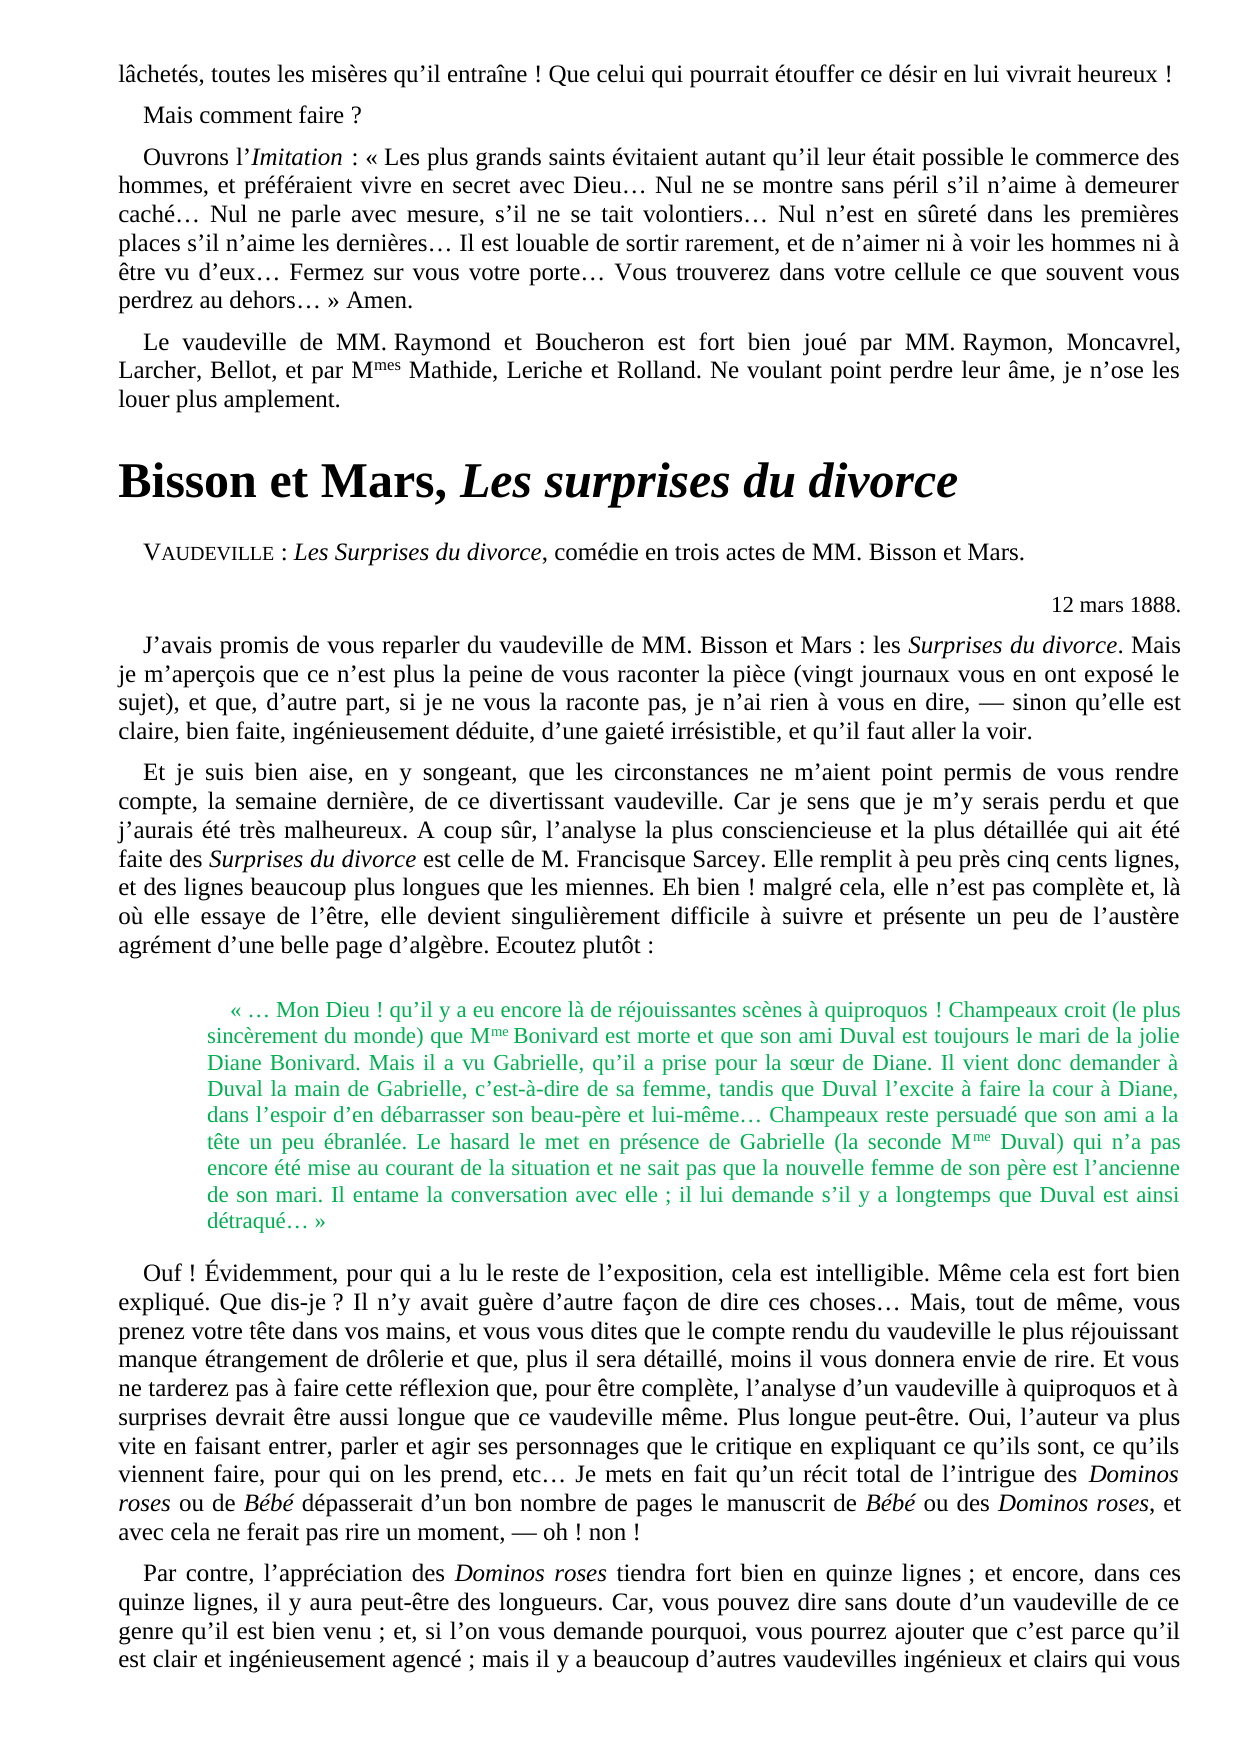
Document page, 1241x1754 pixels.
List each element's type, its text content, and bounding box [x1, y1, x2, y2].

subtitle Bisson et Mars, Les surprises du divorce [118, 450, 1181, 508]
text Vaudeville : Les Surprises du divorce, comédie en trois actes de MM. Bisson et Mars. [118, 537, 1181, 566]
text Ouvrons l’Imitation : « Les plus grands saints évitaient autant qu’il leur était possible le commerce des hommes, et préféraient vivre en secret avec Dieu… Nul ne se montre sans péril s’il n’aime à demeurer caché… Nul ne parle avec mesure, s’il ne se tait volontiers… Nul n’est en sûreté dans les premières places s’il n’aime les dernières… Il est louable de sortir rarement, et de n’aimer ni à voir les hommes ni à être vu d’eux… Fermez sur vous votre porte… Vous trouverez dans votre cellule ce que souvent vous perdrez au dehors… » Amen. [118, 142, 1181, 314]
text J’avais promis de vous reparler du vaudeville de MM. Bisson et Mars : les Surprises du divorce. Mais je m’aperçois que ce n’est plus la peine de vous raconter la pièce (vingt journaux vous en ont exposé le sujet), et que, d’autre part, si je ne vous la raconte pas, je n’ai rien à vous en dire, — sinon qu’elle est claire, bien faite, ingénieusement déduite, d’une gaieté irrésistible, et qu’il faut aller la voir. [118, 630, 1181, 745]
text Par contre, l’appréciation des Dominos roses tiendra fort bien en quinze lignes ; et encore, dans ces quinze lignes, il y aura peut-être des longueurs. Car, vous pouvez dire sans doute d’un vaudeville de ce genre qu’il est bien venu ; et, si l’on vous demande pourquoi, vous pourrez ajouter que c’est parce qu’il est clair et ingénieusement agencé ; mais il y a beaucoup d’autres vaudevilles ingénieux et clairs qui vous [118, 1558, 1181, 1673]
text lâchetés, toutes les misères qu’il entraîne ! Que celui qui pourrait étouffer ce désir en lui vivrait heureux ! [118, 59, 1181, 88]
text Et je suis bien aise, en y songeant, que les circonstances ne m’aient point permis de vous rendre compte, la semaine dernière, de ce divertissant vaudeville. Car je sens que je m’y serais perdu et que j’aurais été très malheureux. A coup sûr, l’analyse la plus consciencieuse et la plus détaillée qui ait été faite des Surprises du divorce est celle de M. Francisque Sarcey. Elle remplit à peu près cinq cents lignes, et des lignes beaucoup plus longues que les miennes. Eh bien ! malgré cela, elle n’est pas complète et, là où elle essaye de l’être, elle devient singulièrement difficile à suivre et présente un peu de l’austère agrément d’une belle page d’algèbre. Ecoutez plutôt : [118, 757, 1181, 959]
text Mais comment faire ? [118, 100, 1181, 129]
text « … Mon Dieu ! qu’il y a eu encore là de réjouissantes scènes à quiproquos ! Champeaux croit (le plus sincèrement du monde) que Mme Bonivard est morte et que son ami Duval est toujours le mari de la jolie Diane Bonivard. Mais il a vu Gabrielle, qu’il a prise pour la sœur de Diane. Il vient donc demander à Duval la main de Gabrielle, c’est-à-dire de sa femme, tandis que Duval l’excite à faire la cour à Diane, dans l’espoir d’en débarrasser son beau-père et lui-même… Champeaux reste persuadé que son ami a la tête un peu ébranlée. Le hasard le met en présence de Gabrielle (la seconde Mme Duval) qui n’a pas encore été mise au courant de la situation et ne sait pas que la nouvelle femme de son père est l’ancienne de son mari. Il entame la conversation avec elle ; il lui demande s’il y a longtemps que Duval est ainsi détraqué… » [207, 996, 1181, 1233]
text Ouf ! Évidemment, pour qui a lu le reste de l’exposition, cela est intelligible. Même cela est fort bien expliqué. Que dis-je ? Il n’y avait guère d’autre façon de dire ces choses… Mais, tout de même, vous prenez votre tête dans vos mains, et vous vous dites que le compte rendu du vaudeville le plus réjouissant manque étrangement de drôlerie et que, plus il sera détaillé, moins il vous donnera envie de rire. Et vous ne tarderez pas à faire cette réflexion que, pour être complète, l’analyse d’un vaudeville à quiproquos et à surprises devrait être aussi longue que ce vaudeville même. Plus longue peut-être. Oui, l’auteur va plus vite en faisant entrer, parler et agir ses personnages que le critique en expliquant ce qu’ils sont, ce qu’ils viennent faire, pour qui on les prend, etc… Je mets en fait qu’un récit total de l’intrigue des Dominos roses ou de Bébé dépasserait d’un bon nombre de pages le manuscrit de Bébé ou des Dominos roses, et avec cela ne ferait pas rire un moment, — oh ! non ! [118, 1258, 1181, 1546]
text 12 mars 1888. [118, 591, 1181, 617]
text Le vaudeville de MM. Raymond et Boucheron est fort bien joué par MM. Raymon, Moncavrel, Larcher, Bellot, et par Mmes Mathide, Leriche et Rolland. Ne voulant point perdre leur âme, je n’ose les louer plus amplement. [118, 327, 1181, 413]
